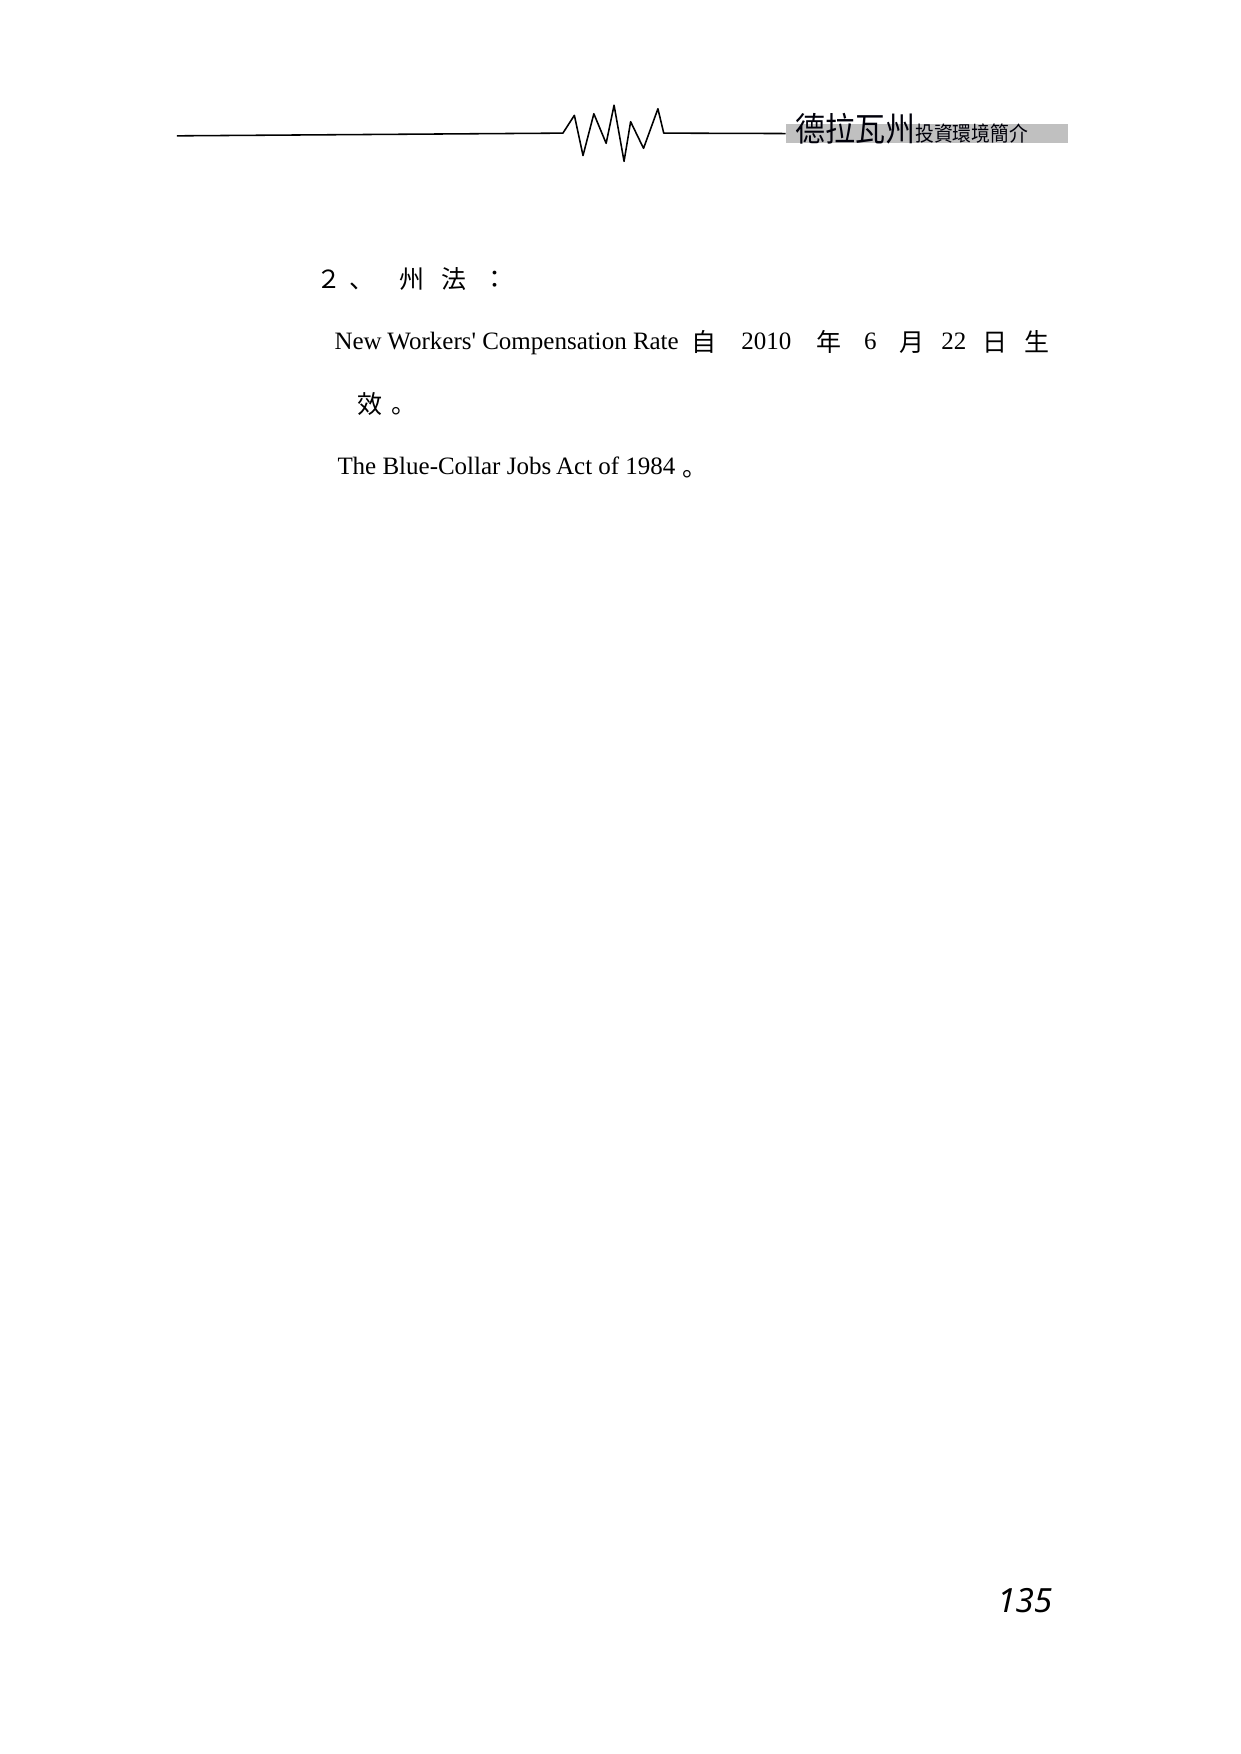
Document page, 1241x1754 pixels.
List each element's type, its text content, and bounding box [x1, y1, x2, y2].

text New Workers' Compensation Rate自2010年6月22日生效。 [281, 299, 1058, 424]
text The Blue-Collar Jobs Act of 1984。 [281, 424, 1058, 486]
text ２、州法： [281, 236, 1058, 299]
